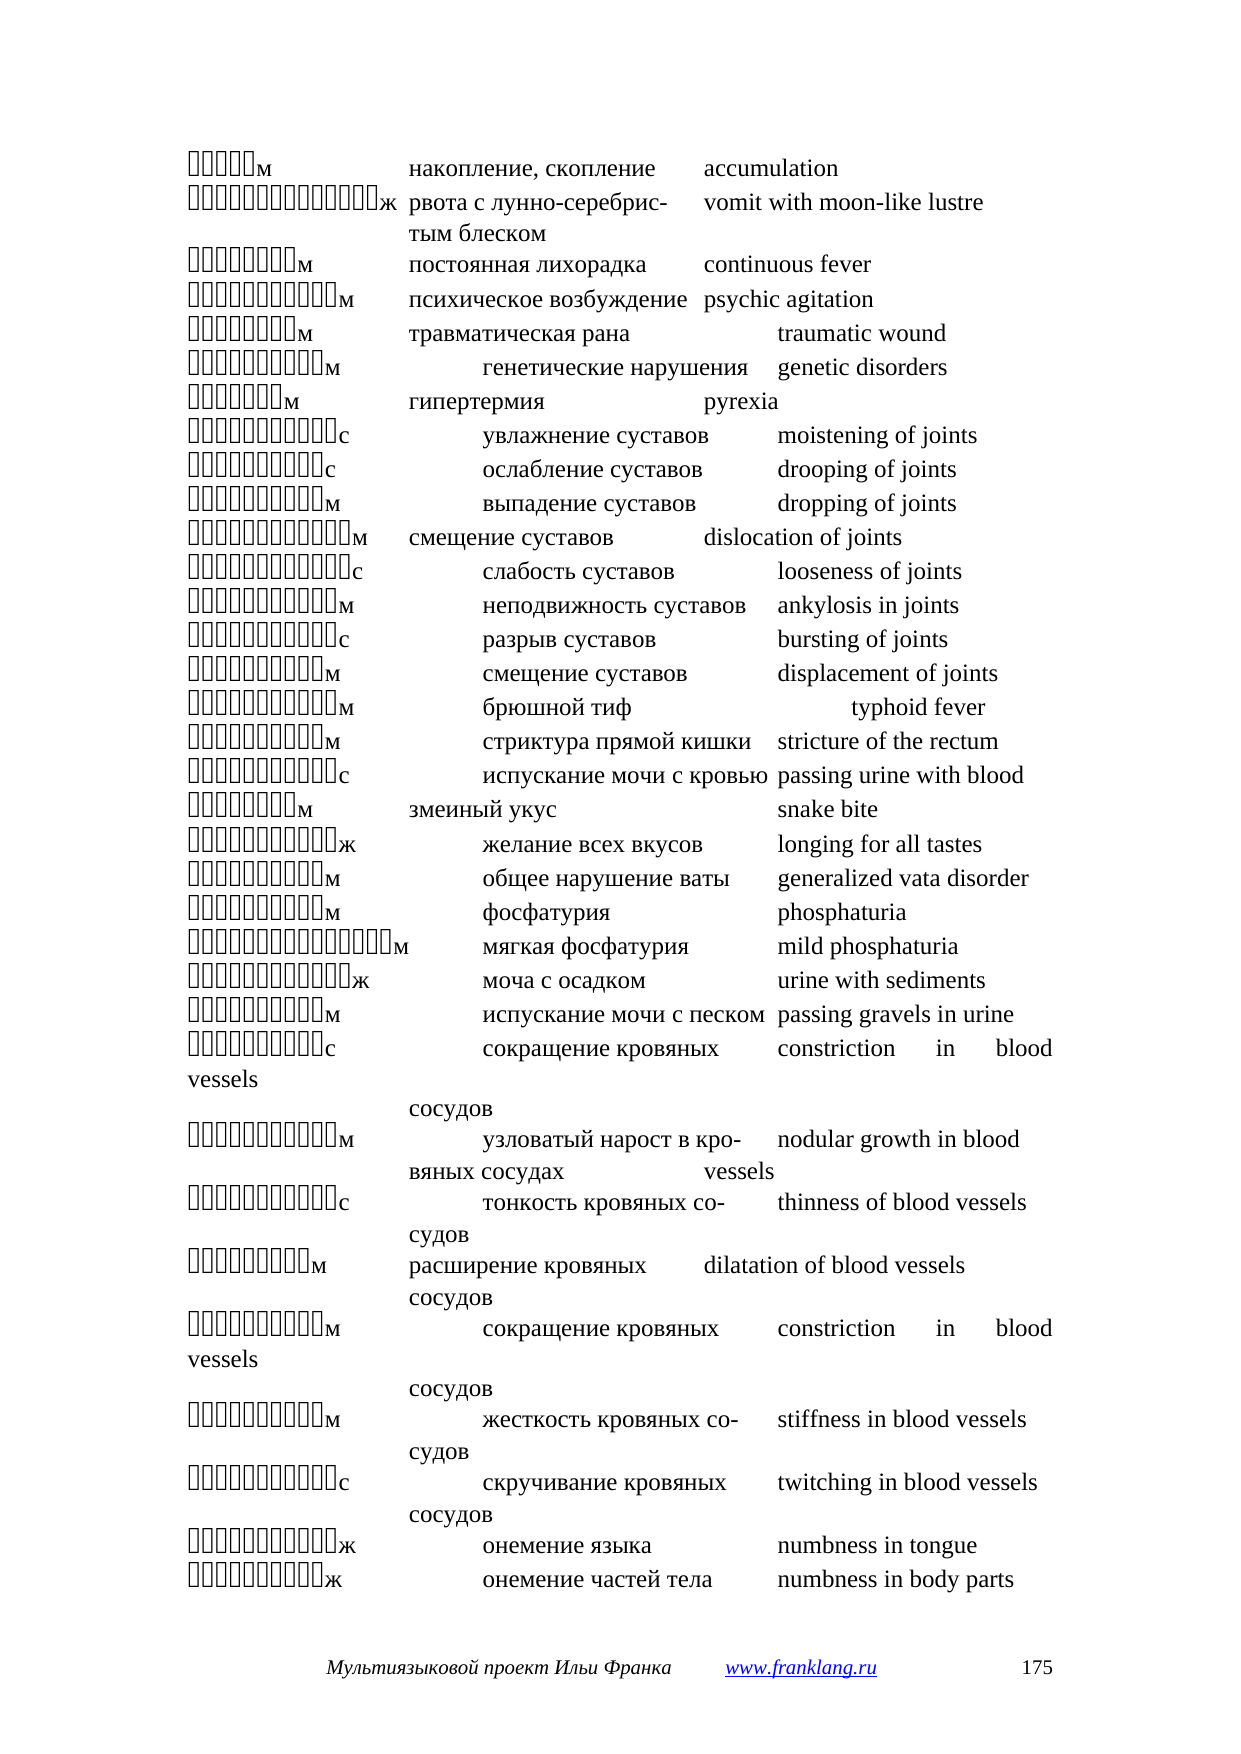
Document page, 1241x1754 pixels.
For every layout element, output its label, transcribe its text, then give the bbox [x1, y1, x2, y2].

text м общее нарушение ваты generalized vata disorder [187, 860, 1053, 894]
text м мягкая фосфатурия mild phosphaturia [187, 928, 1053, 962]
text м генетические нарушения genetic disorders [187, 349, 1053, 383]
text м расширение кровяных dilatation of blood vessels [187, 1247, 1053, 1282]
text сосудов [187, 1093, 1053, 1122]
text с тонкость кровяных со- thinness of blood vessels [187, 1185, 1053, 1219]
text ж онемение языка numbness in tongue [187, 1527, 1053, 1562]
text с скручивание кровяных twitching in blood vessels [187, 1465, 1053, 1499]
text м психическое возбуждение psychic agitation [187, 281, 1053, 315]
text с сокращение кровяных constriction in blood vessels [187, 1030, 1053, 1093]
text ж рвота с лунно-серебрис- vomit with moon-like lustre [187, 184, 1053, 218]
text м выпадение суставов dropping of joints [187, 485, 1053, 519]
text вяных сосудах vessels [187, 1156, 1053, 1185]
text ж онемение частей тела numbness in body parts [187, 1562, 1053, 1596]
text судов [187, 1219, 1053, 1247]
text м испускание мочи с песком passing gravels in urine [187, 996, 1053, 1030]
text м стриктура прямой кишки stricture of the rectum [187, 724, 1053, 758]
text м гипертермия pyrexia [187, 383, 1053, 417]
text м травматическая рана traumatic wound [187, 315, 1053, 349]
text м накопление, скопление accumulation [187, 150, 1053, 184]
text м жесткость кровяных со- stiffness in blood vessels [187, 1402, 1053, 1436]
text с испускание мочи с кровью passing urine with blood [187, 758, 1053, 792]
text сосудов [187, 1499, 1053, 1527]
text м сокращение кровяных constriction in blood vessels [187, 1310, 1053, 1373]
text ж желание всех вкусов longing for all tastes [187, 826, 1053, 860]
text с разрыв суставов bursting of joints [187, 622, 1053, 656]
text судов [187, 1436, 1053, 1465]
text м змеиный укус snake bite [187, 792, 1053, 826]
text м узловатый нарост в кро- nodular growth in blood [187, 1122, 1053, 1156]
text м брюшной тиф typhoid fever [187, 690, 1053, 724]
text с ослабление суставов drooping of joints [187, 451, 1053, 485]
text м фосфатурия phosphaturia [187, 894, 1053, 928]
text с увлажнение суставов moistening of joints [187, 417, 1053, 451]
text м постоянная лихорадка continuous fever [187, 247, 1053, 281]
text м неподвижность суставов ankylosis in joints [187, 587, 1053, 622]
text м смещение суставов dislocation of joints [187, 519, 1053, 553]
text сосудов [187, 1282, 1053, 1310]
text сосудов [187, 1373, 1053, 1402]
text м смещение суставов displacement of joints [187, 656, 1053, 690]
text с слабость суставов looseness of joints [187, 553, 1053, 587]
text тым блеском [187, 218, 1053, 247]
text ж моча с осадком urine with sediments [187, 962, 1053, 996]
